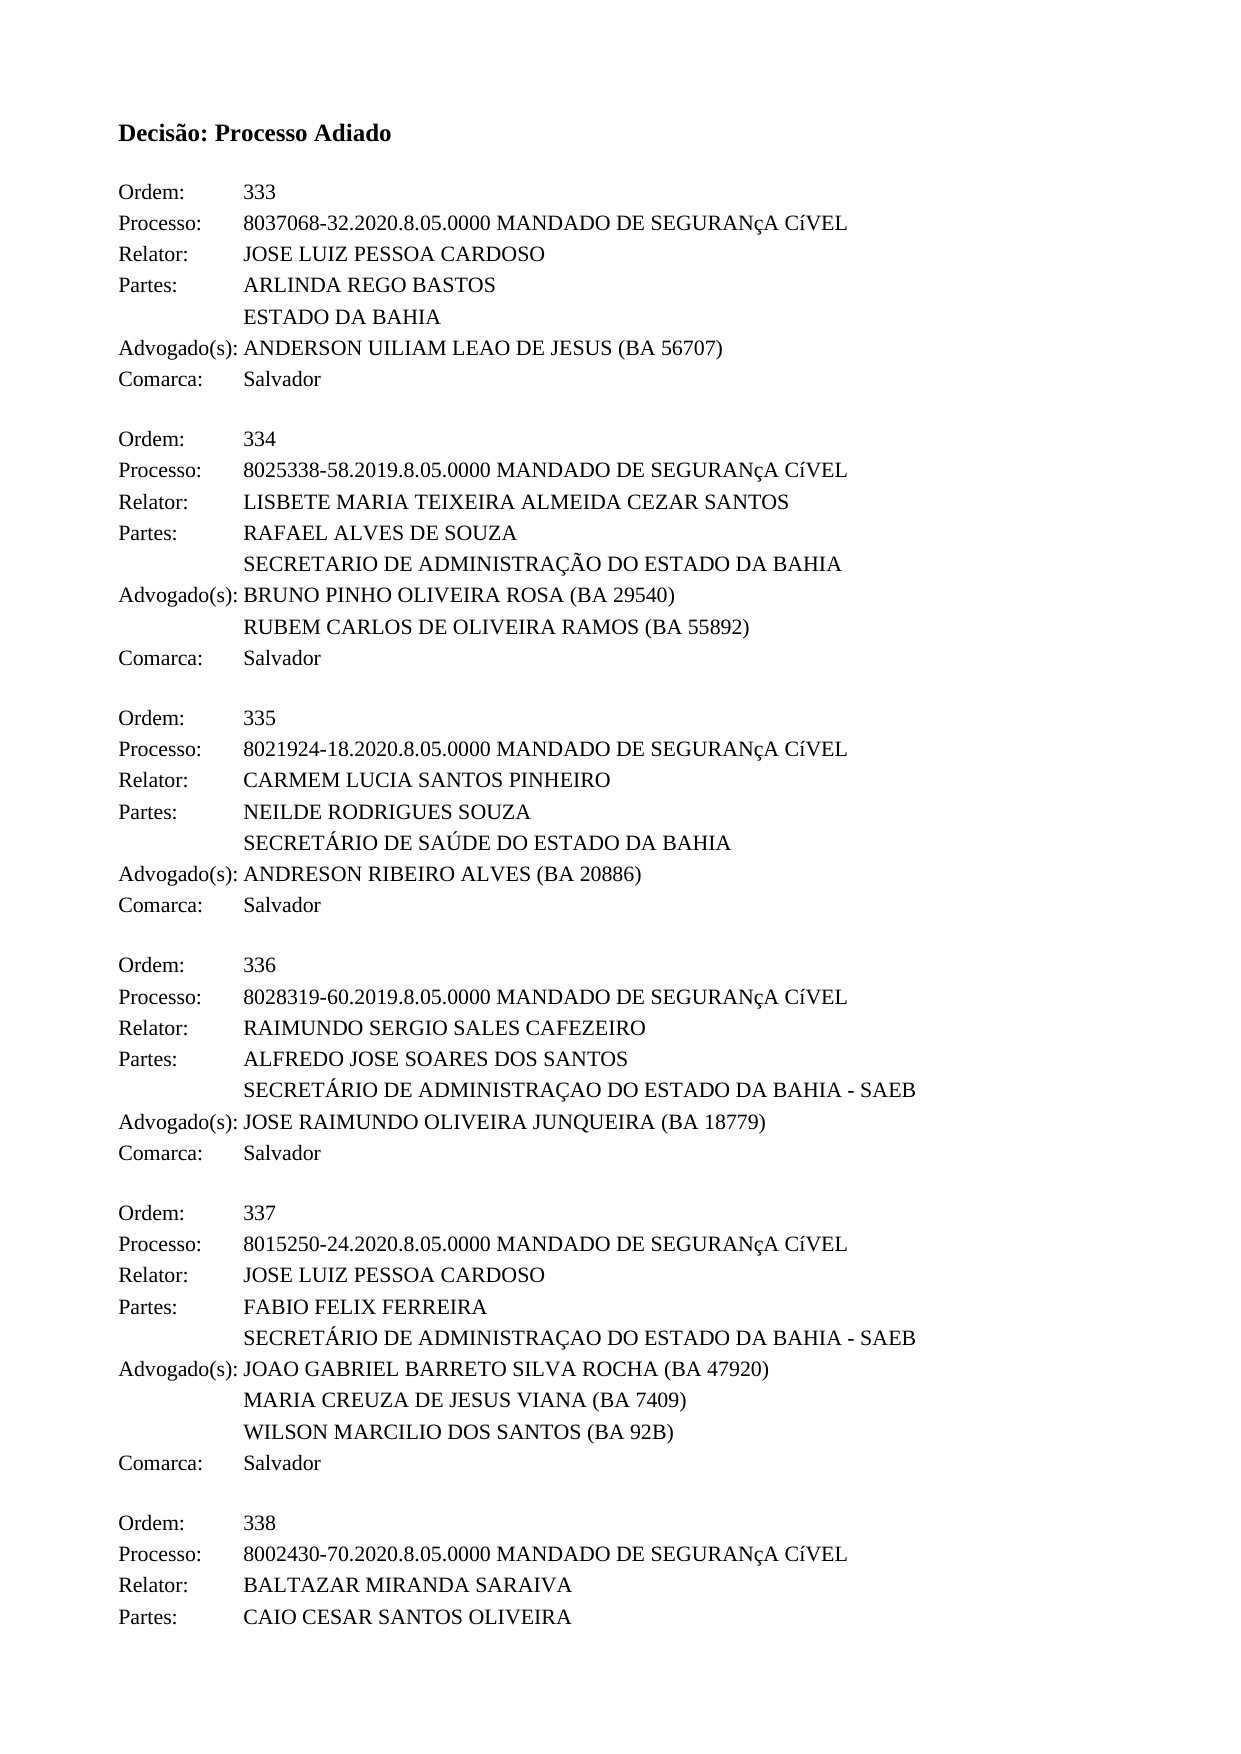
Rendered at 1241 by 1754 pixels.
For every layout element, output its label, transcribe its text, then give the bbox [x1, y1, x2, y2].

table_cell [118, 301, 243, 332]
table_cell Comarca: [118, 363, 243, 394]
table_header Ordem: [118, 423, 243, 454]
table_header 333 [243, 176, 1240, 207]
table_cell Relator: [118, 1012, 243, 1043]
table_cell JOAO GABRIEL BARRETO SILVA ROCHA (BA 47920) [243, 1353, 1240, 1384]
table_cell Processo: [118, 1538, 243, 1569]
table_cell Partes: [118, 1291, 243, 1322]
table_cell Advogado(s): [118, 858, 243, 889]
table_cell Comarca: [118, 642, 243, 673]
table_cell RAIMUNDO SERGIO SALES CAFEZEIRO [243, 1012, 1240, 1043]
table_cell LISBETE MARIA TEIXEIRA ALMEIDA CEZAR SANTOS [243, 486, 1240, 517]
table_cell Partes: [118, 269, 243, 301]
table_cell [118, 1416, 243, 1447]
table_cell BRUNO PINHO OLIVEIRA ROSA (BA 29540) [243, 579, 1240, 611]
table_cell ALFREDO JOSE SOARES DOS SANTOS [243, 1043, 1240, 1074]
table_cell RAFAEL ALVES DE SOUZA [243, 517, 1240, 548]
table_cell CAIO CESAR SANTOS OLIVEIRA [243, 1601, 1240, 1632]
table_cell MARIA CREUZA DE JESUS VIANA (BA 7409) [243, 1384, 1240, 1416]
table_cell Partes: [118, 1043, 243, 1074]
table_cell Processo: [118, 207, 243, 238]
table_cell Comarca: [118, 1137, 243, 1168]
table_cell Relator: [118, 238, 243, 269]
table_cell Relator: [118, 1259, 243, 1291]
table_header 334 [243, 423, 1240, 454]
table_cell Relator: [118, 764, 243, 796]
table_cell Comarca: [118, 1447, 243, 1478]
table_cell SECRETARIO DE ADMINISTRAÇÃO DO ESTADO DA BAHIA [243, 548, 1240, 579]
table_header 337 [243, 1197, 1240, 1228]
table_cell Salvador [243, 1137, 1240, 1168]
table_cell JOSE RAIMUNDO OLIVEIRA JUNQUEIRA (BA 18779) [243, 1106, 1240, 1137]
table_header 335 [243, 702, 1240, 733]
table_cell Advogado(s): [118, 1106, 243, 1137]
table_header 336 [243, 949, 1240, 981]
table_cell BALTAZAR MIRANDA SARAIVA [243, 1569, 1240, 1601]
table_cell Advogado(s): [118, 1353, 243, 1384]
table_cell Relator: [118, 1569, 243, 1601]
table_cell 8037068-32.2020.8.05.0000 MANDADO DE SEGURANçA CíVEL [243, 207, 1240, 238]
table_header 338 [243, 1507, 1240, 1538]
table_header Ordem: [118, 1197, 243, 1228]
table_cell Partes: [118, 517, 243, 548]
table_cell JOSE LUIZ PESSOA CARDOSO [243, 1259, 1240, 1291]
table_cell Salvador [243, 363, 1240, 394]
table_cell Processo: [118, 1228, 243, 1259]
table_cell 8028319-60.2019.8.05.0000 MANDADO DE SEGURANçA CíVEL [243, 981, 1240, 1012]
table_cell FABIO FELIX FERREIRA [243, 1291, 1240, 1322]
table_cell 8002430-70.2020.8.05.0000 MANDADO DE SEGURANçA CíVEL [243, 1538, 1240, 1569]
table_cell ANDRESON RIBEIRO ALVES (BA 20886) [243, 858, 1240, 889]
table_cell JOSE LUIZ PESSOA CARDOSO [243, 238, 1240, 269]
table_cell Comarca: [118, 889, 243, 921]
table_header Ordem: [118, 949, 243, 981]
table_cell Salvador [243, 1447, 1240, 1478]
table_cell SECRETÁRIO DE ADMINISTRAÇAO DO ESTADO DA BAHIA - SAEB [243, 1074, 1240, 1106]
table_cell Advogado(s): [118, 579, 243, 611]
table_cell Processo: [118, 454, 243, 486]
table_cell Relator: [118, 486, 243, 517]
table_cell 8025338-58.2019.8.05.0000 MANDADO DE SEGURANçA CíVEL [243, 454, 1240, 486]
table_cell [118, 1384, 243, 1416]
table_cell Processo: [118, 981, 243, 1012]
table_cell [118, 611, 243, 642]
table_cell Advogado(s): [118, 332, 243, 363]
table_cell [118, 548, 243, 579]
table_cell Partes: [118, 796, 243, 827]
table_header Ordem: [118, 1507, 243, 1538]
table_cell ARLINDA REGO BASTOS [243, 269, 1240, 301]
table_cell Salvador [243, 889, 1240, 921]
table_cell [118, 827, 243, 858]
table_header Ordem: [118, 702, 243, 733]
table_cell SECRETÁRIO DE ADMINISTRAÇAO DO ESTADO DA BAHIA - SAEB [243, 1322, 1240, 1353]
table_cell RUBEM CARLOS DE OLIVEIRA RAMOS (BA 55892) [243, 611, 1240, 642]
table_cell [118, 1074, 243, 1106]
table_cell SECRETÁRIO DE SAÚDE DO ESTADO DA BAHIA [243, 827, 1240, 858]
table_cell [118, 1322, 243, 1353]
table_cell CARMEM LUCIA SANTOS PINHEIRO [243, 764, 1240, 796]
table_cell NEILDE RODRIGUES SOUZA [243, 796, 1240, 827]
table_cell Partes: [118, 1601, 243, 1632]
table_cell Salvador [243, 642, 1240, 673]
table_cell WILSON MARCILIO DOS SANTOS (BA 92B) [243, 1416, 1240, 1447]
table_cell ANDERSON UILIAM LEAO DE JESUS (BA 56707) [243, 332, 1240, 363]
table_cell 8021924-18.2020.8.05.0000 MANDADO DE SEGURANçA CíVEL [243, 733, 1240, 764]
table_cell ESTADO DA BAHIA [243, 301, 1240, 332]
text Decisão: Processo Adiado [118, 118, 1122, 147]
table_cell Processo: [118, 733, 243, 764]
table_header Ordem: [118, 176, 243, 207]
table_cell 8015250-24.2020.8.05.0000 MANDADO DE SEGURANçA CíVEL [243, 1228, 1240, 1259]
